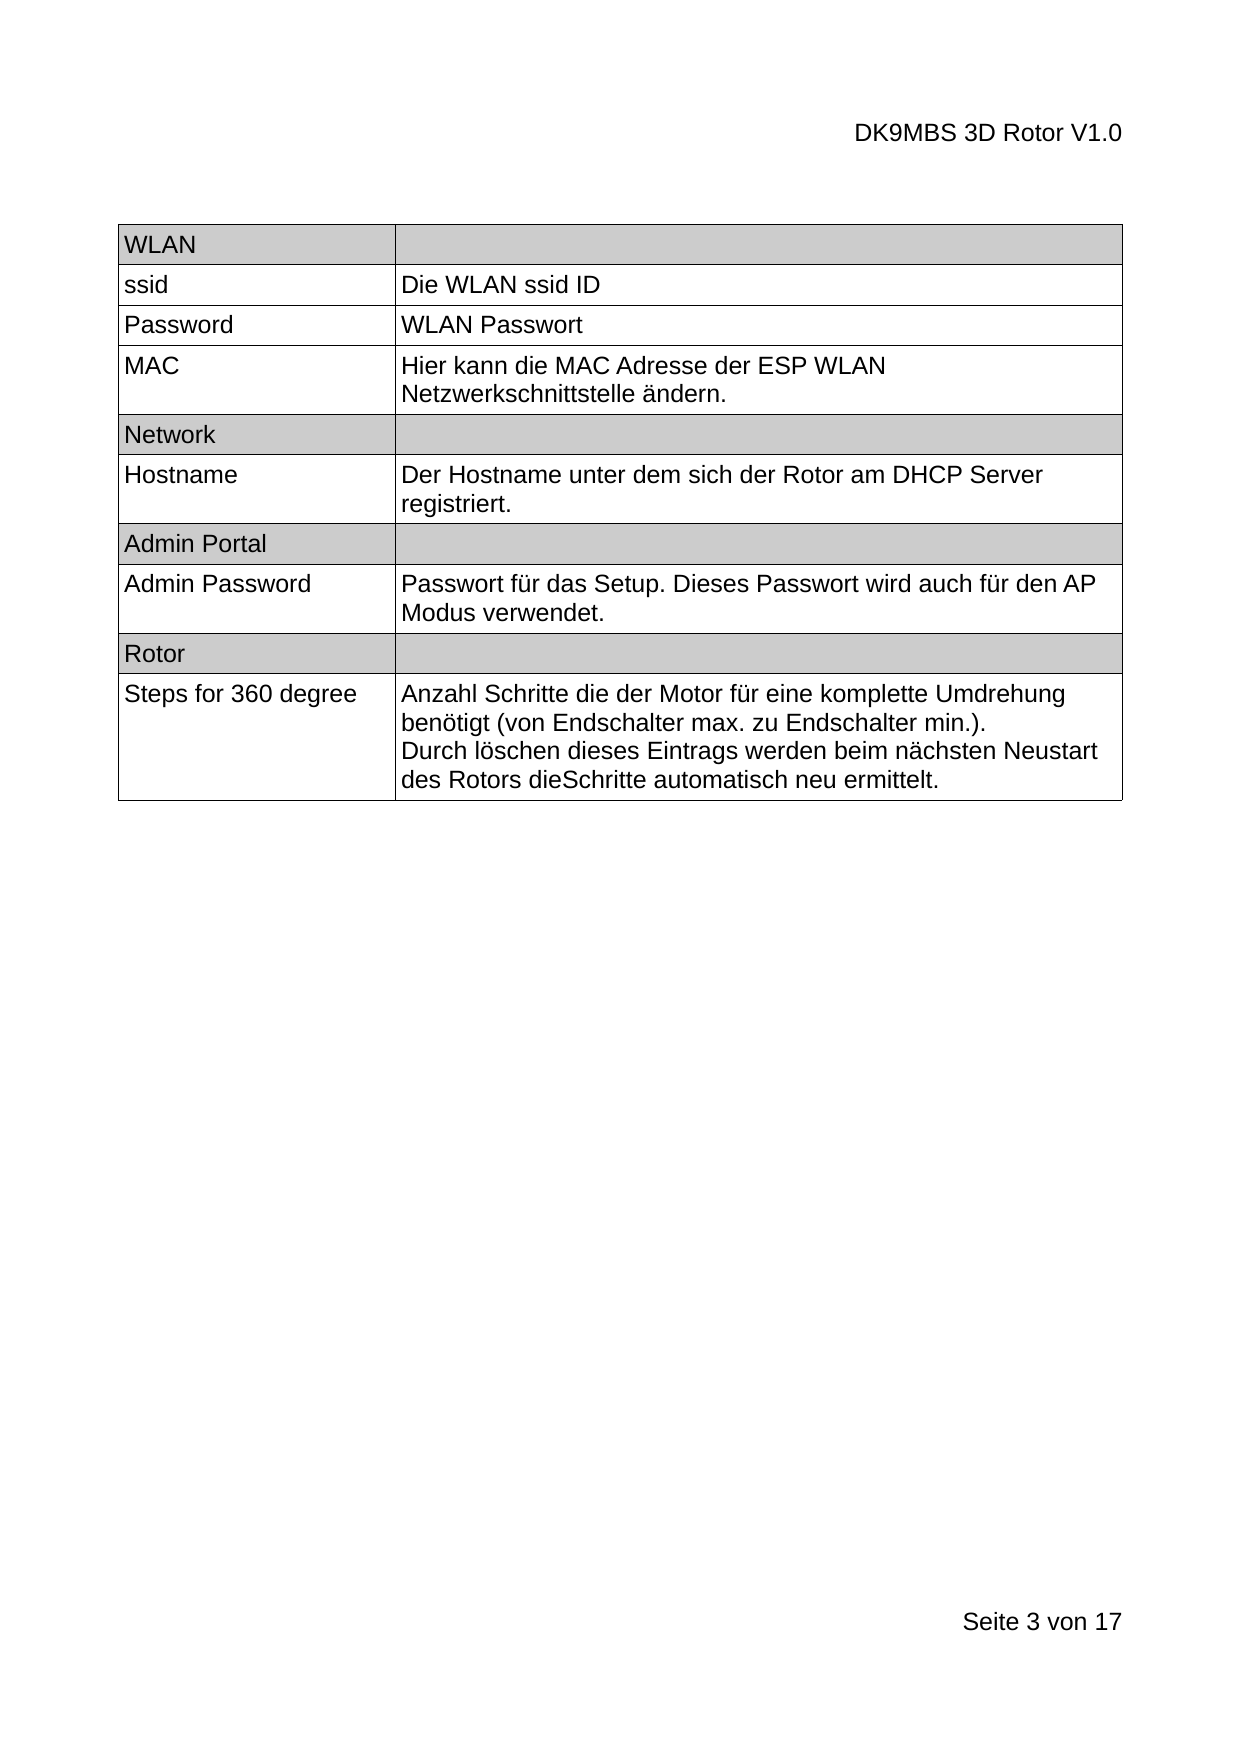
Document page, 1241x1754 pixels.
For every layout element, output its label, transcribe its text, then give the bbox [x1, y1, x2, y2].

table_cell Passwort für das Setup. Dieses Passwort wird auch für den AP Modus verwendet. [396, 565, 1122, 633]
table_cell Admin Password [119, 565, 395, 633]
table_cell Rotor [119, 634, 395, 673]
table_cell Der Hostname unter dem sich der Rotor am DHCP Server registriert. [396, 455, 1122, 523]
table_cell [396, 415, 1122, 454]
table_header [396, 225, 1122, 264]
table_cell [396, 524, 1122, 564]
table_header WLAN [119, 225, 395, 264]
table_cell MAC [119, 346, 395, 414]
table_cell [396, 634, 1122, 673]
table_cell Steps for 360 degree [119, 674, 395, 799]
table_cell Password [119, 306, 395, 345]
table_cell ssid [119, 265, 395, 304]
table_cell Die WLAN ssid ID [396, 265, 1122, 304]
table_cell Hier kann die MAC Adresse der ESP WLAN Netzwerkschnittstelle ändern. [396, 346, 1122, 414]
table_cell Anzahl Schritte die der Motor für eine komplette Umdrehung benötigt (von Endschalter max. zu Endschalter min.). Durch löschen dieses Eintrags werden beim nächsten Neustart des Rotors dieSchritte automatisch neu ermittelt. [396, 674, 1122, 799]
table_cell Admin Portal [119, 524, 395, 564]
table_cell WLAN Passwort [396, 306, 1122, 345]
table_cell Network [119, 415, 395, 454]
table_cell Hostname [119, 455, 395, 523]
